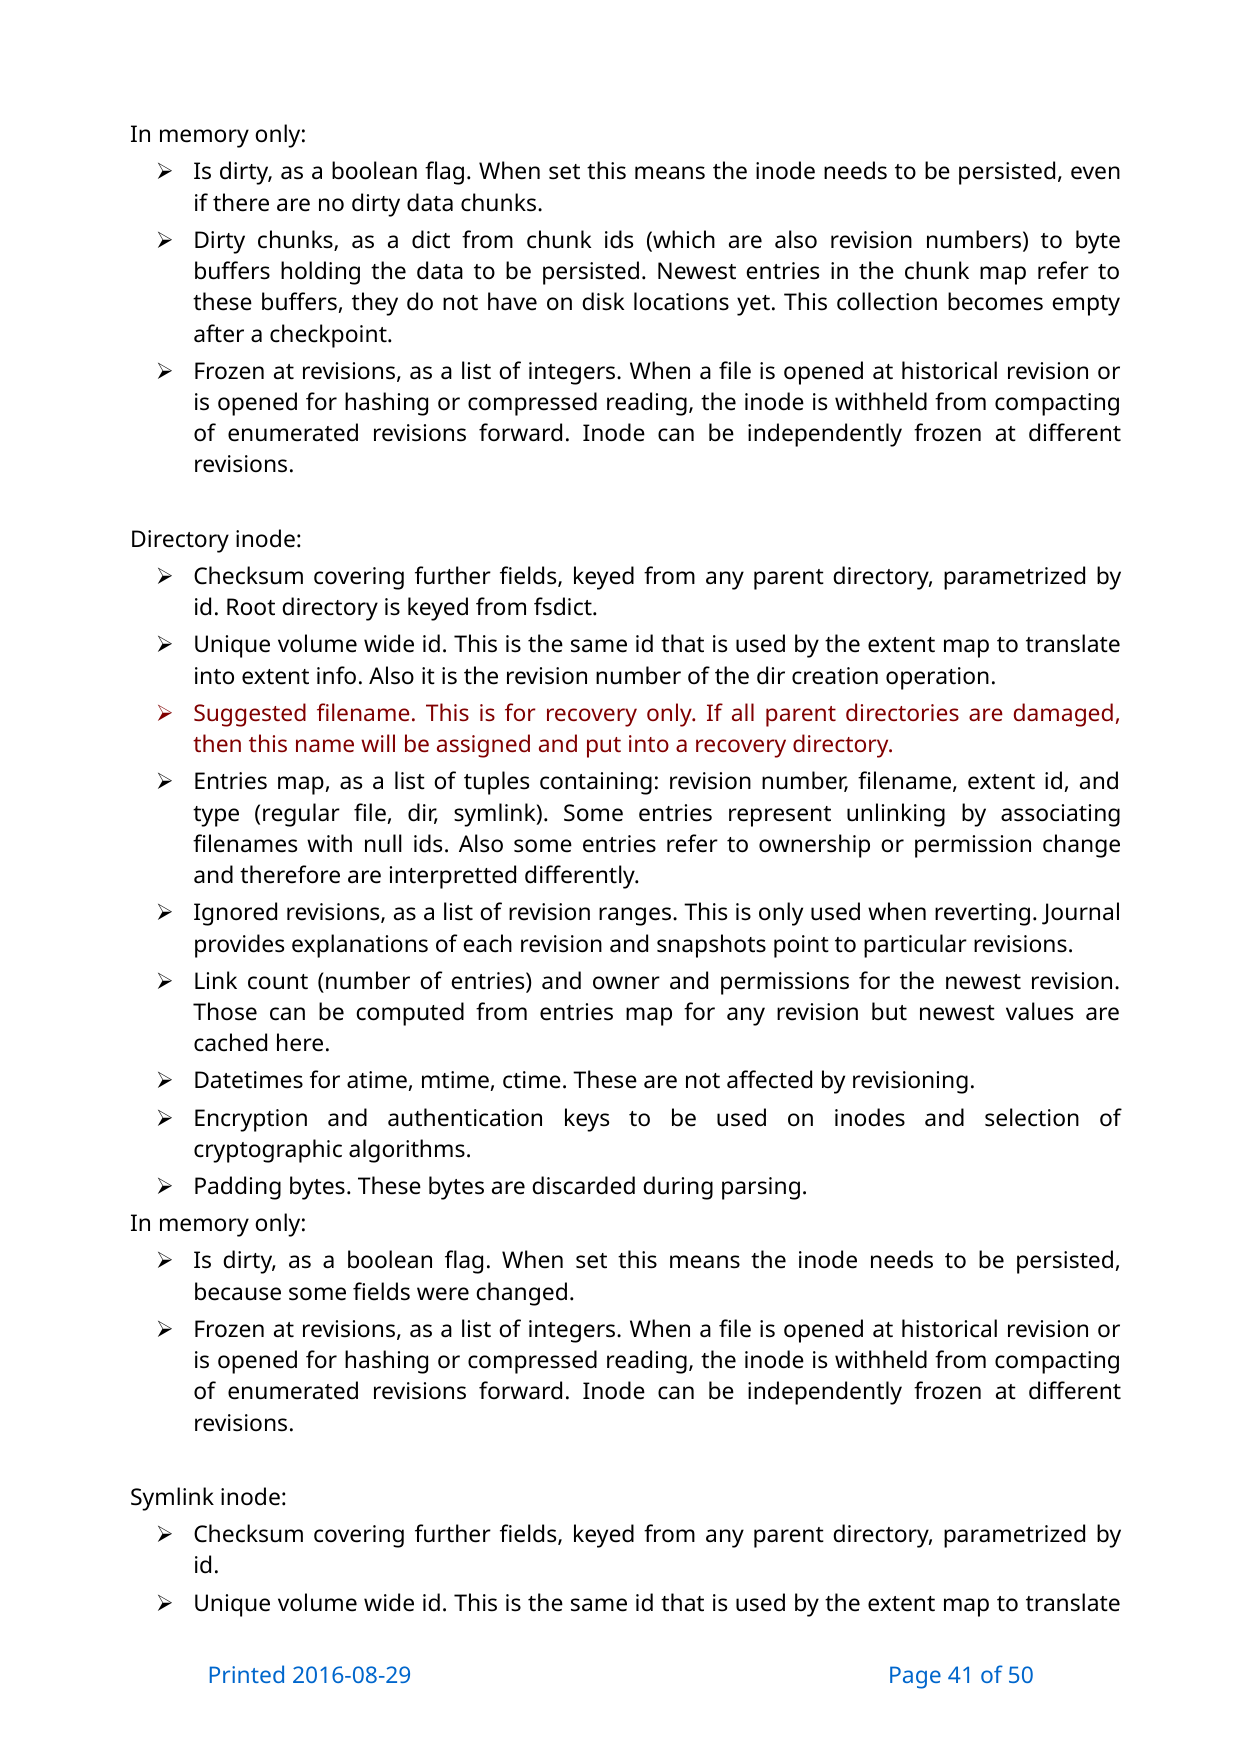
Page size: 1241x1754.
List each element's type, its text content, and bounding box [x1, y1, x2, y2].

text In memory only: [118, 118, 1122, 149]
list Suggested filename. This is for recovery only. If all parent directories are damaged, then this name will be assigned and put into a recovery directory. [156, 697, 1122, 759]
list Frozen at revisions, as a list of integers. When a file is opened at historical revision or is opened for hashing or compressed reading, the inode is withheld from compacting of enumerated revisions forward. Inode can be independently frozen at different revisions. [156, 355, 1122, 480]
list Padding bytes. These bytes are discarded during parsing. [156, 1170, 1122, 1201]
list Encryption and authentication keys to be used on inodes and selection of cryptographic algorithms. [156, 1102, 1122, 1164]
list Datetimes for atime, mtime, ctime. These are not affected by revisioning. [156, 1064, 1122, 1096]
list Dirty chunks, as a dict from chunk ids (which are also revision numbers) to byte buffers holding the data to be persisted. Newest entries in the chunk map refer to these buffers, they do not have on disk locations yet. This collection becomes empty after a checkpoint. [156, 224, 1122, 349]
list Checksum covering further fields, keyed from any parent directory, parametrized by id. Root directory is keyed from fsdict. [156, 560, 1122, 622]
list Unique volume wide id. This is the same id that is used by the extent map to translate into extent info. Also it is the revision number of the dir creation operation. [156, 628, 1122, 691]
text In memory only: [118, 1207, 1122, 1238]
text Symlink inode: [118, 1481, 1122, 1512]
text Directory inode: [118, 523, 1122, 554]
list Checksum covering further fields, keyed from any parent directory, parametrized by id. [156, 1518, 1122, 1581]
list Ignored revisions, as a list of revision ranges. This is only used when reverting. Journal provides explanations of each revision and snapshots point to particular revisions. [156, 896, 1122, 959]
list Entries map, as a list of tuples containing: revision number, filename, extent id, and type (regular file, dir, symlink). Some entries represent unlinking by associating filenames with null ids. Also some entries refer to ownership or permission change and therefore are interpretted differently. [156, 765, 1122, 890]
list Unique volume wide id. This is the same id that is used by the extent map to translate [156, 1587, 1122, 1618]
list Is dirty, as a boolean flag. When set this means the inode needs to be persisted, because some fields were changed. [156, 1244, 1122, 1307]
list Link count (number of entries) and owner and permissions for the newest revision. Those can be computed from entries map for any revision but newest values are cached here. [156, 965, 1122, 1058]
list Frozen at revisions, as a list of integers. When a file is opened at historical revision or is opened for hashing or compressed reading, the inode is withheld from compacting of enumerated revisions forward. Inode can be independently frozen at different revisions. [156, 1313, 1122, 1438]
list Is dirty, as a boolean flag. When set this means the inode needs to be persisted, even if there are no dirty data chunks. [156, 155, 1122, 218]
